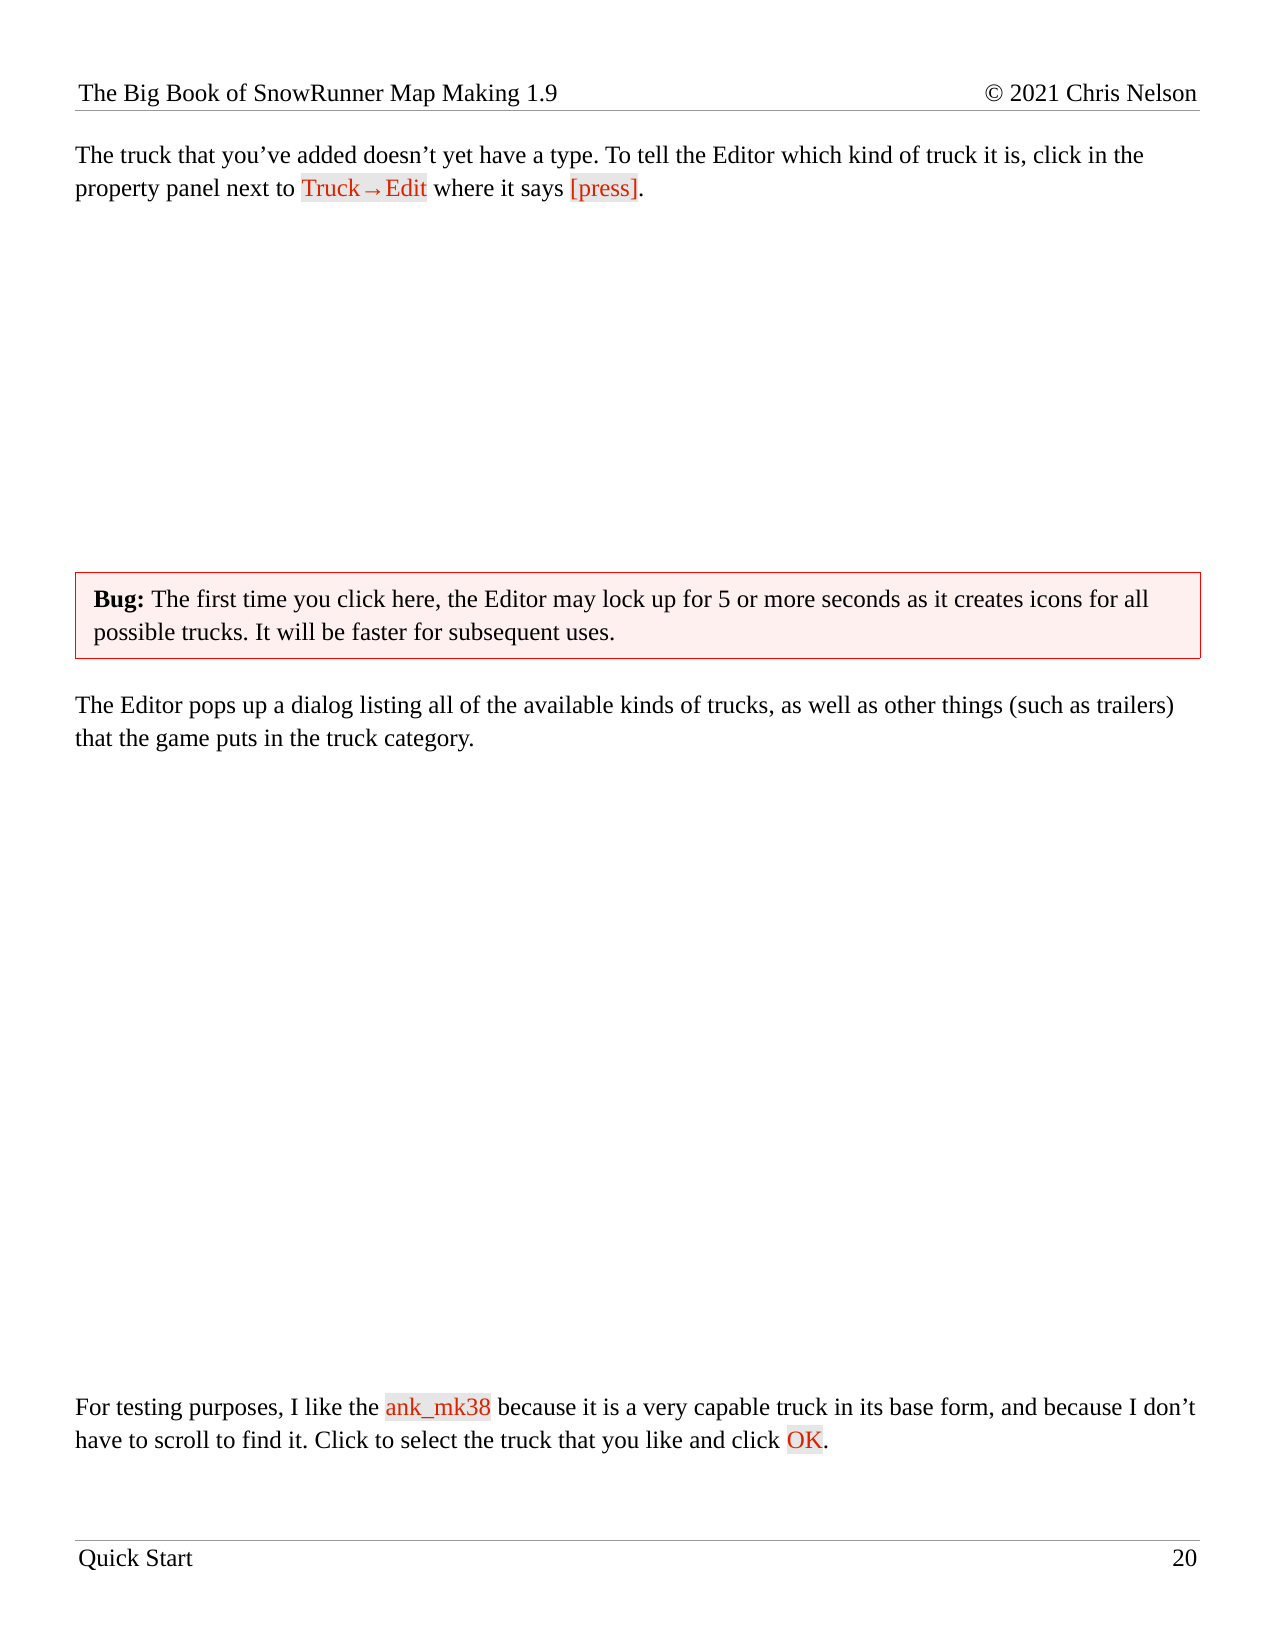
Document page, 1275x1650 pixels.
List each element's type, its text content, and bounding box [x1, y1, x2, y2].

list The first time you click here, the Editor may lock up for 5 or more seconds as it creates icons for all possible trucks. It will be faster for subsequent uses. [76, 573, 1200, 658]
text For testing purposes, I like the ank_mk38 because it is a very capable truck in its base form, and because I don’t have to scroll to find it. Click to select the truck that you like and click OK. [75, 1392, 1200, 1454]
text The truck that you’ve added doesn’t yet have a type. To tell the Editor which kind of truck it is, click in the property panel next to Truck→Edit where it says [press]. [75, 140, 1200, 202]
text The Editor pops up a dialog listing all of the available kinds of trucks, as well as other things (such as trailers) that the game puts in the truck category. [75, 690, 1200, 751]
